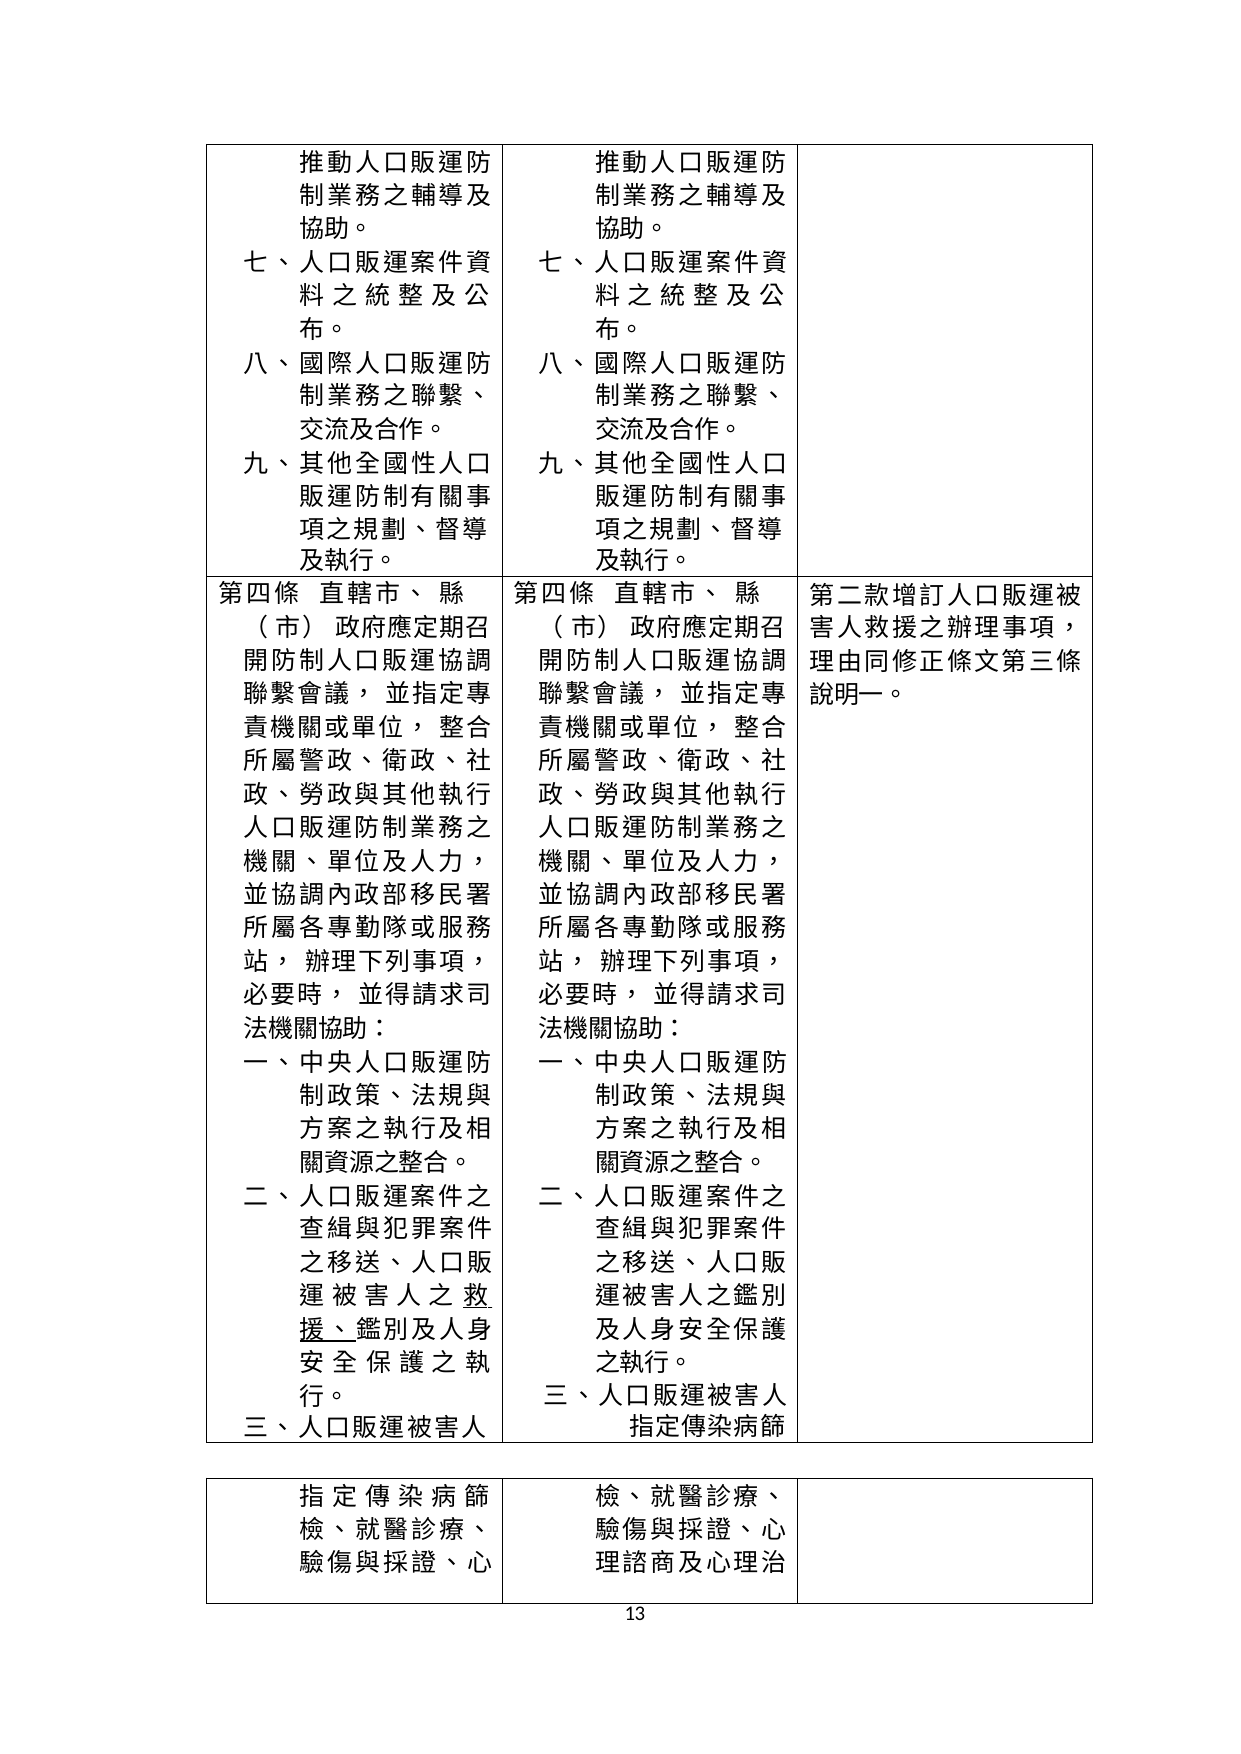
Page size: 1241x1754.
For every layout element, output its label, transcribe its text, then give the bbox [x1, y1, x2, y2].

table_header [798, 1479, 1092, 1602]
table_cell 第二款增訂人口販運被害人救援之辦理事項，理由同修正條文第三條說明一。 [798, 577, 1092, 1442]
table_header [798, 145, 1092, 576]
table_cell 第四條 直轄市、 縣 （ 市） 政府應定期召開防制人口販運協調聯繫會議， 並指定專責機關或單位， 整合所屬警政、衛政、社政、勞政與其他執行人口販運防制業務之機關、單位及人力，並協調內政部移民署所屬各專勤隊或服務站， 辦理下列事項，必要時， 並得請求司法機關協助： 一、中央人口販運防制政策、法規與方案之執行及相關資源之整合。 二、人口販運案件之查緝與犯罪案件之移送、人口販運被害人之鑑別及人身安全保護之執行。 三、人口販運被害人 指 定 傳 染 病 篩 [503, 577, 797, 1442]
table_header 推動人口販運防制業務之輔導及協助。 七、人口販運案件資料 之 統 整 及 公布。 八、國際人口販運防制業務之聯繫、交流及合作。 九、其他全國性人口販運防制有關事項之規劃、督導 及執行。 [207, 145, 502, 576]
table_header 檢、就醫診療、驗傷與採證、心理諮商及心理治 [503, 1479, 797, 1602]
table_header 指 定 傳 染 病 篩檢、就醫診療、驗傷與採證、心 [207, 1479, 502, 1602]
table_header 推動人口販運防制業務之輔導及協助。 七、人口販運案件資料 之 統 整 及 公布。 八、國際人口販運防制業務之聯繫、交流及合作。 九、其他全國性人口販運防制有關事項之規劃、督導 及執行。 [503, 145, 797, 576]
table_cell 第四條 直轄市、 縣 （ 市） 政府應定期召開防制人口販運協調聯繫會議， 並指定專責機關或單位， 整合所屬警政、衛政、社政、勞政與其他執行人口販運防制業務之機關、單位及人力，並協調內政部移民署所屬各專勤隊或服務站， 辦理下列事項，必要時， 並得請求司法機關協助： 一、中央人口販運防制政策、法規與方案之執行及相關資源之整合。 二、人口販運案件之查緝與犯罪案件之移送、人口販運 被 害 人 之 救援、鑑別及人身 安 全 保 護 之 執行。 三、人口販運被害人 [207, 577, 502, 1442]
